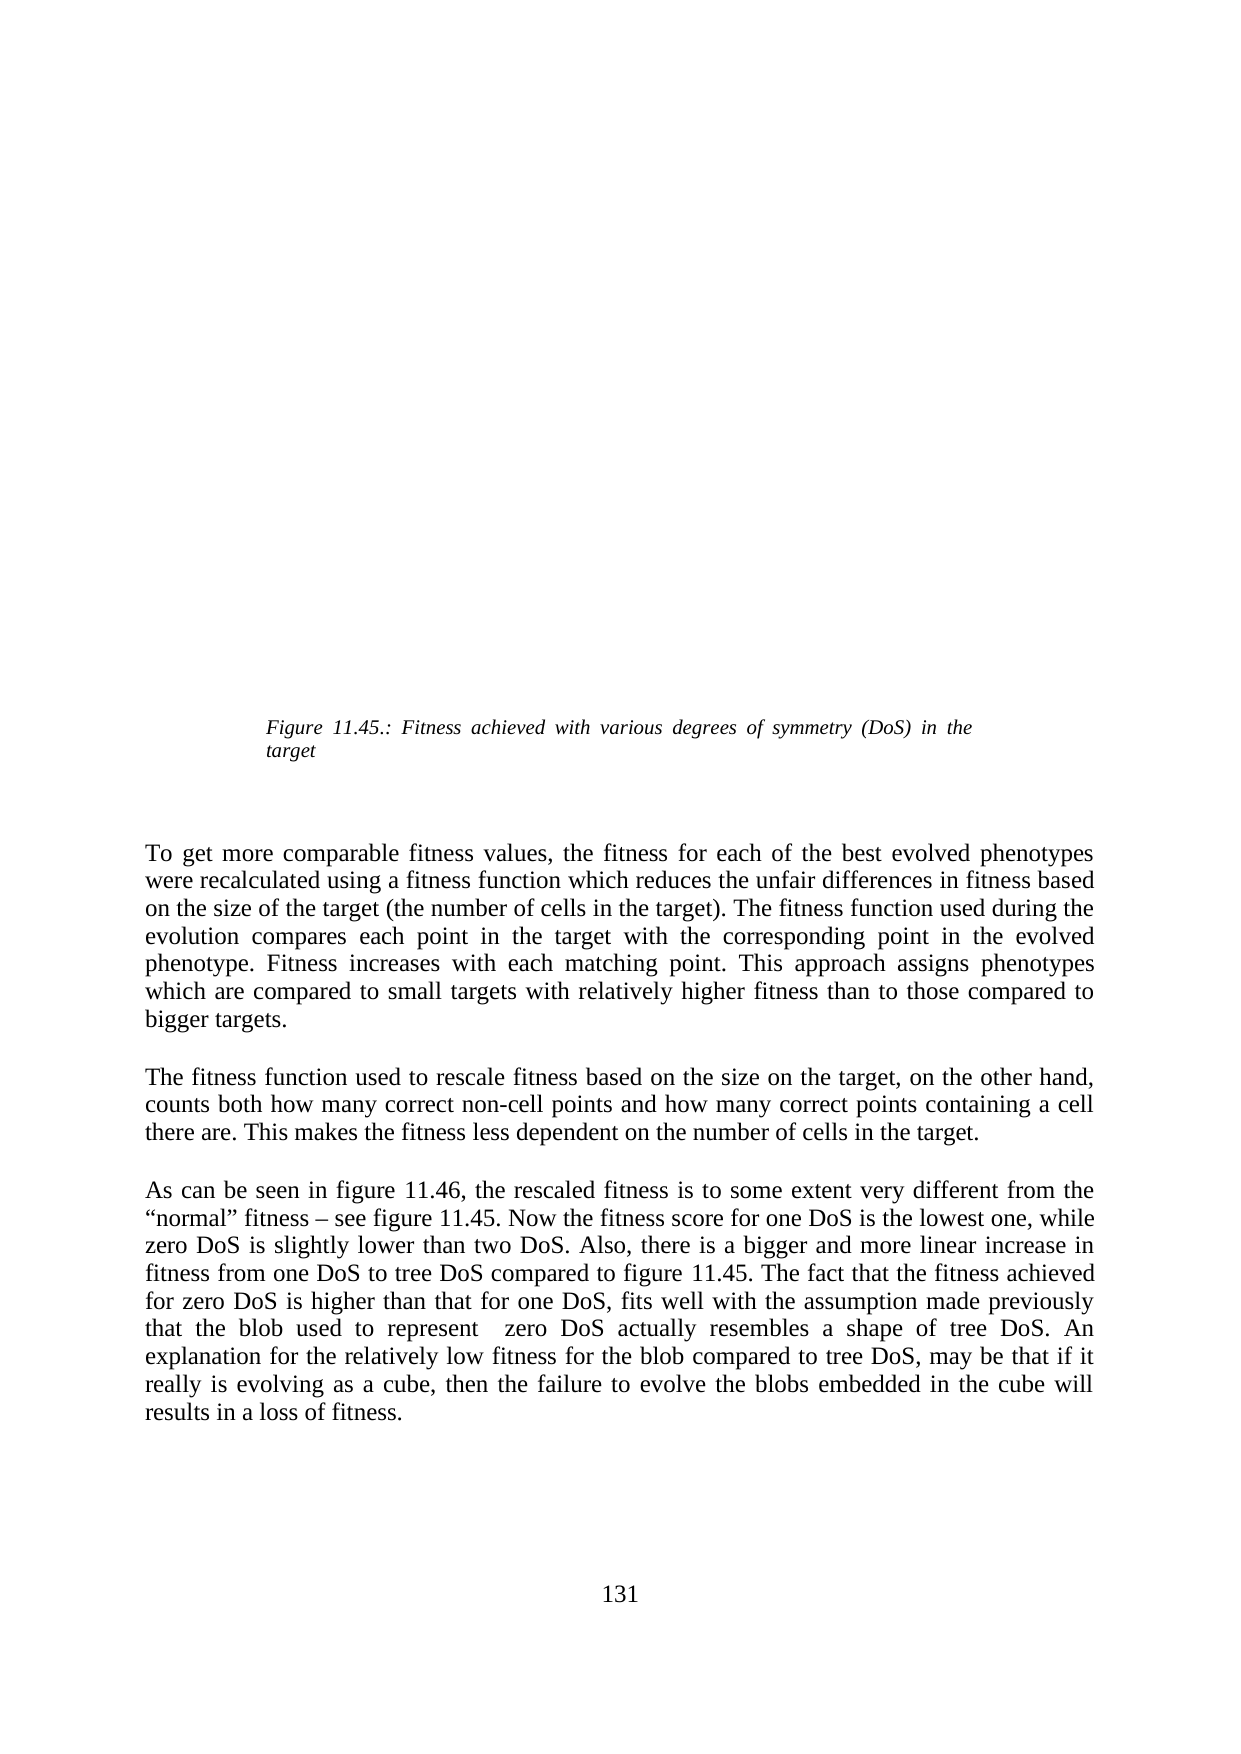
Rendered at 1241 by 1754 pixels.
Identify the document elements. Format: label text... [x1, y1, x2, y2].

table_cell Figure 11.45.: Fitness achieved with various degrees of symmetry (DoS) in the target [266, 704, 974, 762]
text As can be seen in figure 11.46, the rescaled fitness is to some extent very different from the “normal” fitness – see figure 11.45. Now the fitness score for one DoS is the lowest one, while zero DoS is slightly lower than two DoS. Also, there is a bigger and more linear increase in fitness from one DoS to tree DoS compared to figure 11.45. The fact that the fitness achieved for zero DoS is higher than that for one DoS, fits well with the assumption made previously that the blob used to represent zero DoS actually resembles a shape of tree DoS. An explanation for the relatively low fitness for the blob compared to tree DoS, may be that if it really is evolving as a cube, then the failure to evolve the blobs embedded in the cube will results in a loss of fitness. [145, 1176, 1096, 1425]
text The fitness function used to rescale fitness based on the size on the target, on the other hand, counts both how many correct non-cell points and how many correct points containing a cell there are. This makes the fitness less dependent on the number of cells in the target. [145, 1063, 1096, 1146]
text To get more comparable fitness values, the fitness for each of the best evolved phenotypes were recalculated using a fitness function which reduces the unfair differences in fitness based on the size of the target (the number of cells in the target). The fitness function used during the evolution compares each point in the target with the corresponding point in the evolved phenotype. Fitness increases with each matching point. This approach assigns phenotypes which are compared to small targets with relatively higher fitness than to those compared to bigger targets. [145, 839, 1096, 1033]
table_header [266, 173, 974, 704]
